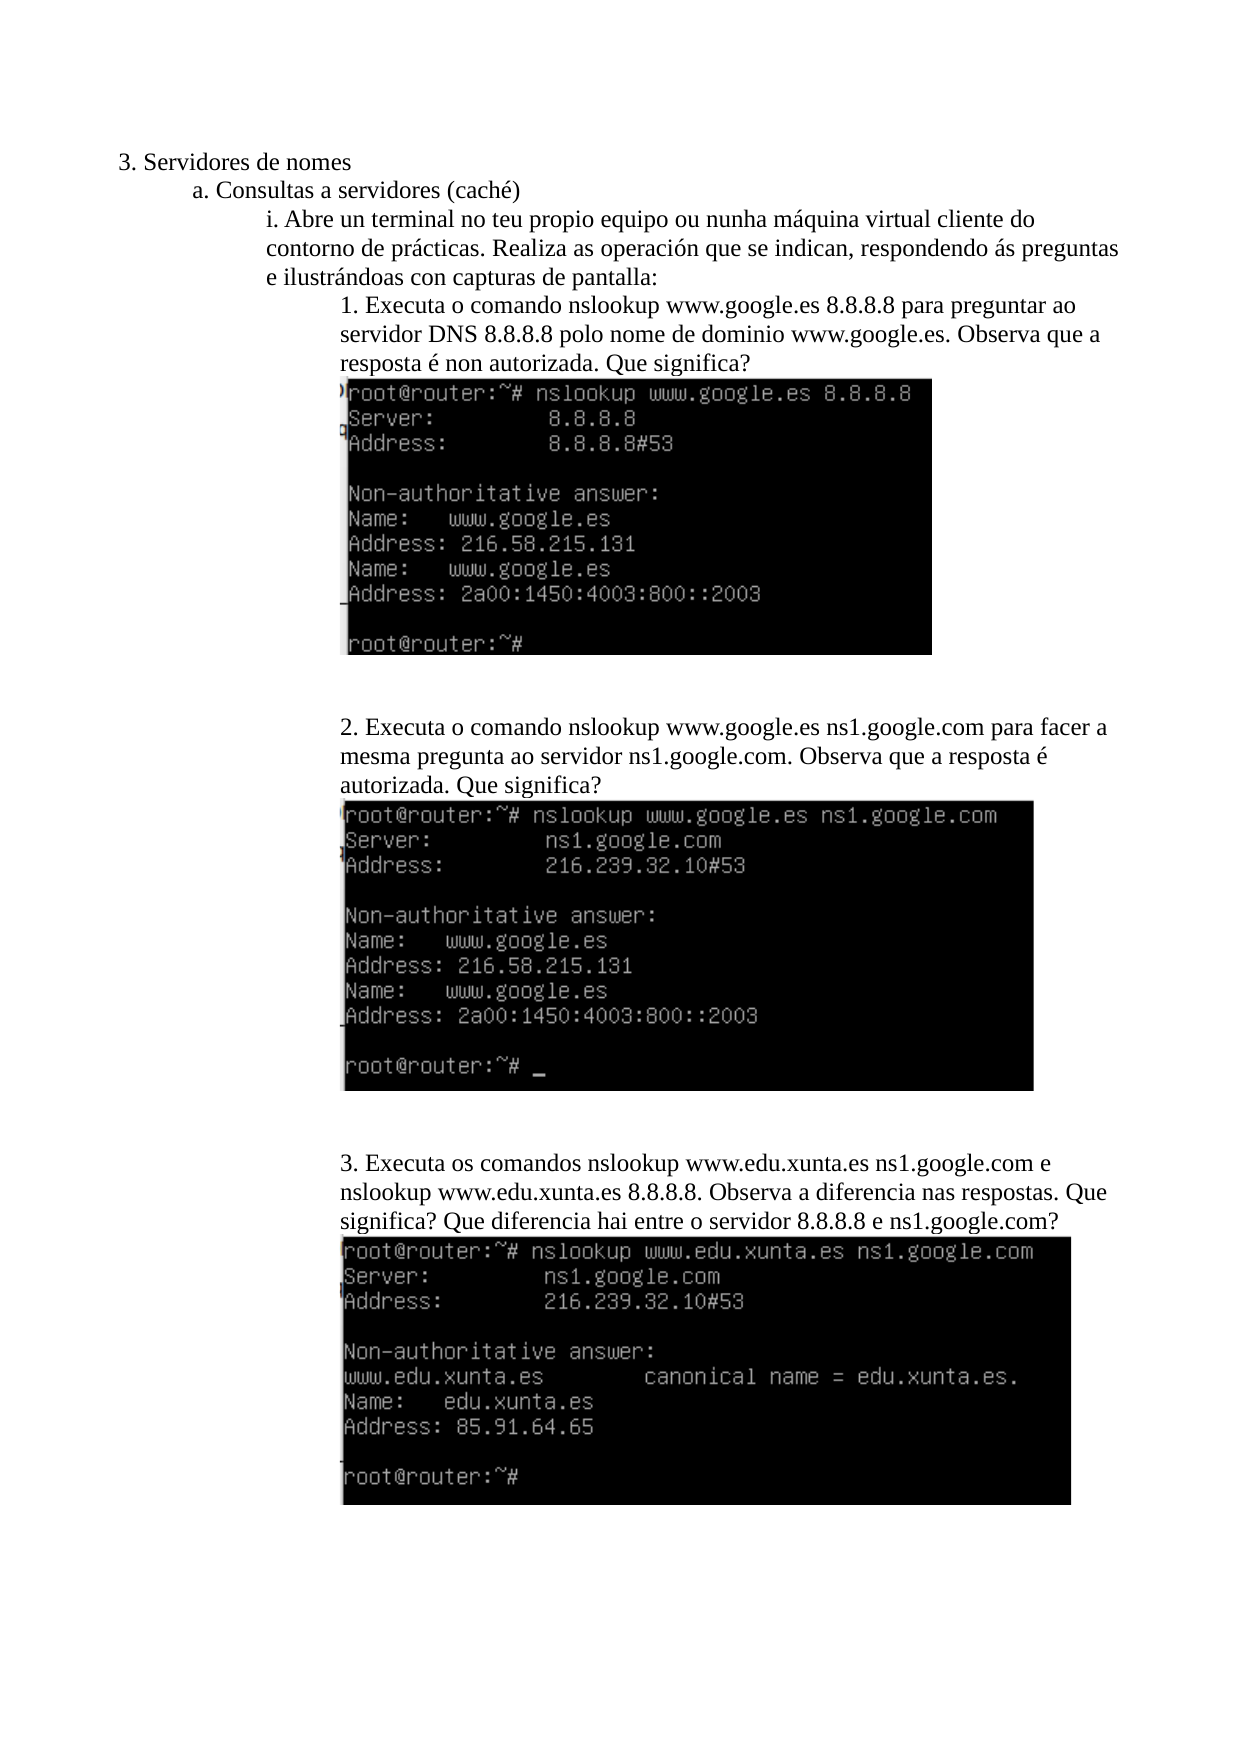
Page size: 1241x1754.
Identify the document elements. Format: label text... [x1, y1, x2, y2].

text 2. Executa o comando nslookup www.google.es ns1.google.com para facer a mesma pregunta ao servidor ns1.google.com. Observa que a resposta é autorizada. Que significa? [340, 712, 1122, 799]
text a. Consultas a servidores (caché) [118, 176, 1122, 204]
text i. Abre un terminal no teu propio equipo ou nunha máquina virtual cliente do contorno de prácticas. Realiza as operación que se indican, respondendo ás preguntas e ilustrándoas con capturas de pantalla: [266, 204, 1122, 291]
text 3. Servidores de nomes [118, 147, 1122, 176]
text 3. Executa os comandos nslookup www.edu.xunta.es ns1.google.com e nslookup www.edu.xunta.es 8.8.8.8. Observa a diferencia nas respostas. Que significa? Que diferencia hai entre o servidor 8.8.8.8 e ns1.google.com? [340, 1148, 1122, 1235]
text 1. Executa o comando nslookup www.google.es 8.8.8.8 para preguntar ao servidor DNS 8.8.8.8 polo nome de dominio www.google.es. Observa que a resposta é non autorizada. Que significa? [340, 291, 1122, 377]
